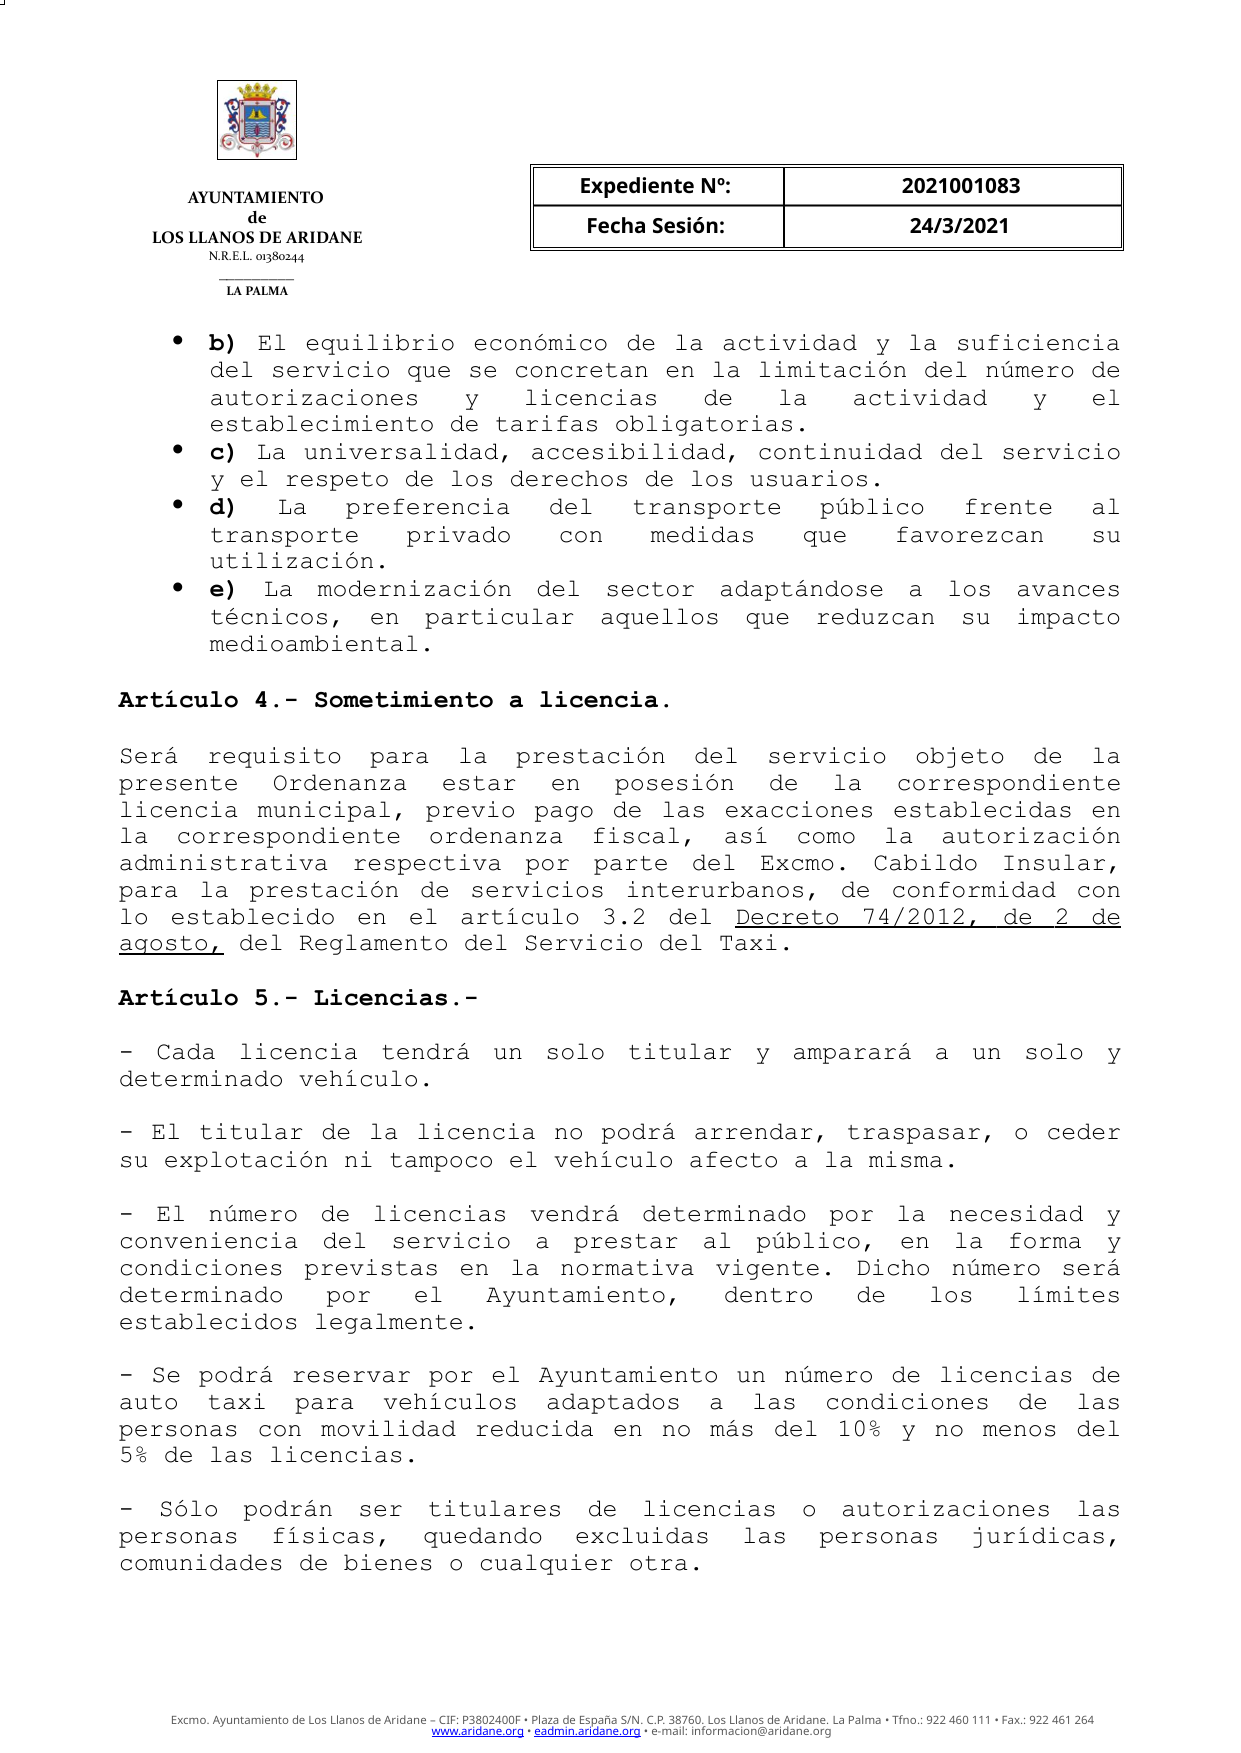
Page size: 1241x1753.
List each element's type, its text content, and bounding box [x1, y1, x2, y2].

text establecidos legalmente. [119, 1308, 1146, 1335]
text e) La modernización del sector adaptándose a los avances [209, 574, 1146, 602]
text medioambiental. [209, 630, 1146, 657]
text - [119, 1360, 151, 1387]
text utilización. [209, 547, 1146, 574]
text Cada licencia tendrá un solo titular y amparará a un solo y [156, 1037, 1146, 1065]
text la correspondiente ordenanza fiscal, así como la autorización [119, 822, 1146, 849]
text b) El equilibrio económico de la actividad y la suficiencia [209, 328, 1146, 356]
text El número de licencias vendrá determinado por la necesidad y [156, 1199, 1146, 1226]
text Artículo 5.- Licencias.- [119, 983, 504, 1011]
text - [119, 1037, 156, 1063]
text autorizaciones y licencias de la actividad y el [209, 383, 1146, 410]
text  [172, 432, 208, 463]
text determinado por el Ayuntamiento, dentro de los límites [119, 1281, 1146, 1308]
text c) La universalidad, accesibilidad, continuidad del servicio [209, 437, 1146, 465]
text licencia municipal, previo pago de las exacciones establecidas en [119, 796, 1146, 822]
text Sólo podrán ser titulares de licencias o autorizaciones las [158, 1493, 1146, 1520]
text - [119, 1199, 156, 1226]
text su explotación ni tampoco el vehículo afecto a la misma. [119, 1145, 984, 1173]
text _ [219, 266, 226, 279]
text establecimiento de tarifas obligatorias. [209, 410, 1146, 437]
text de [247, 210, 387, 227]
text comunidades de bienes o cualquier otra. [119, 1549, 1146, 1576]
text personas con movilidad reducida en no más del 10% y no menos del [119, 1415, 1146, 1442]
text Fecha Sesión: [586, 214, 761, 239]
text LOS LLANOS DE ARIDANE [152, 230, 387, 247]
text Expediente Nº: [579, 173, 761, 198]
text 2021001083 [902, 173, 1059, 198]
text Excmo. Ayuntamiento de Los Llanos de Aridane – CIF: P3802400F • Plaza de España S/N. C.P. 38760. Los Llanos de Aridane. La Palma • Tfno.: 922 460 111 • Fax.: 922 461 264 [171, 1713, 1095, 1727]
text para la prestación de servicios interurbanos, de conformidad con [119, 876, 1146, 903]
text  [172, 569, 208, 600]
text personas físicas, quedando excluidas las personas jurídicas, [119, 1520, 1146, 1549]
text www.aridane.org • eadmin.aridane.org • e-mail: informacion@aridane.org [431, 1724, 834, 1738]
text Se podrá reservar por el Ayuntamiento un número de licencias de [151, 1360, 1146, 1387]
text determinado vehículo. [119, 1063, 459, 1092]
text - [119, 1493, 158, 1520]
text agosto, del Reglamento del Servicio del Taxi. [119, 929, 1146, 956]
text administrativa respectiva por parte del Excmo. Cabildo Insular, [119, 849, 1146, 876]
text Será requisito para la prestación del servicio objeto de la [119, 740, 1146, 769]
text transporte privado con medidas que favorezcan su [209, 520, 1146, 547]
text lo establecido en el artículo 3.2 del Decreto 74/2012, de 2 de [119, 903, 1146, 929]
text - [119, 1117, 151, 1145]
text  [172, 487, 208, 518]
text El titular de la licencia no podrá arrendar, traspasar, o ceder [151, 1117, 1146, 1145]
text condiciones previstas en la normativa vigente. Dicho número será [119, 1254, 1146, 1281]
text  [172, 323, 208, 354]
text 5% de las licencias. [119, 1440, 444, 1468]
text ________ [226, 266, 317, 282]
text y el respeto de los derechos de los usuarios. [209, 465, 1146, 492]
picture [531, 165, 1123, 250]
text AYUNTAMIENTO [188, 190, 387, 207]
text 24/3/2021 [909, 214, 1059, 239]
text presente Ordenanza estar en posesión de la correspondiente [119, 769, 1146, 796]
text Artículo 4.- Sometimiento a licencia. [119, 684, 699, 713]
text d) La preferencia del transporte público frente al [209, 492, 1146, 520]
text técnicos, en particular aquellos que reduzcan su impacto [209, 602, 1146, 630]
text N.R.E.L. 01380244 [208, 250, 327, 262]
text del servicio que se concretan en la limitación del número de [209, 356, 1146, 383]
text LA PALMA [226, 286, 317, 298]
text _ [317, 266, 327, 282]
text auto taxi para vehículos adaptados a las condiciones de las [119, 1387, 1146, 1415]
text conveniencia del servicio a prestar al público, en la forma y [119, 1226, 1146, 1254]
picture [218, 81, 296, 159]
